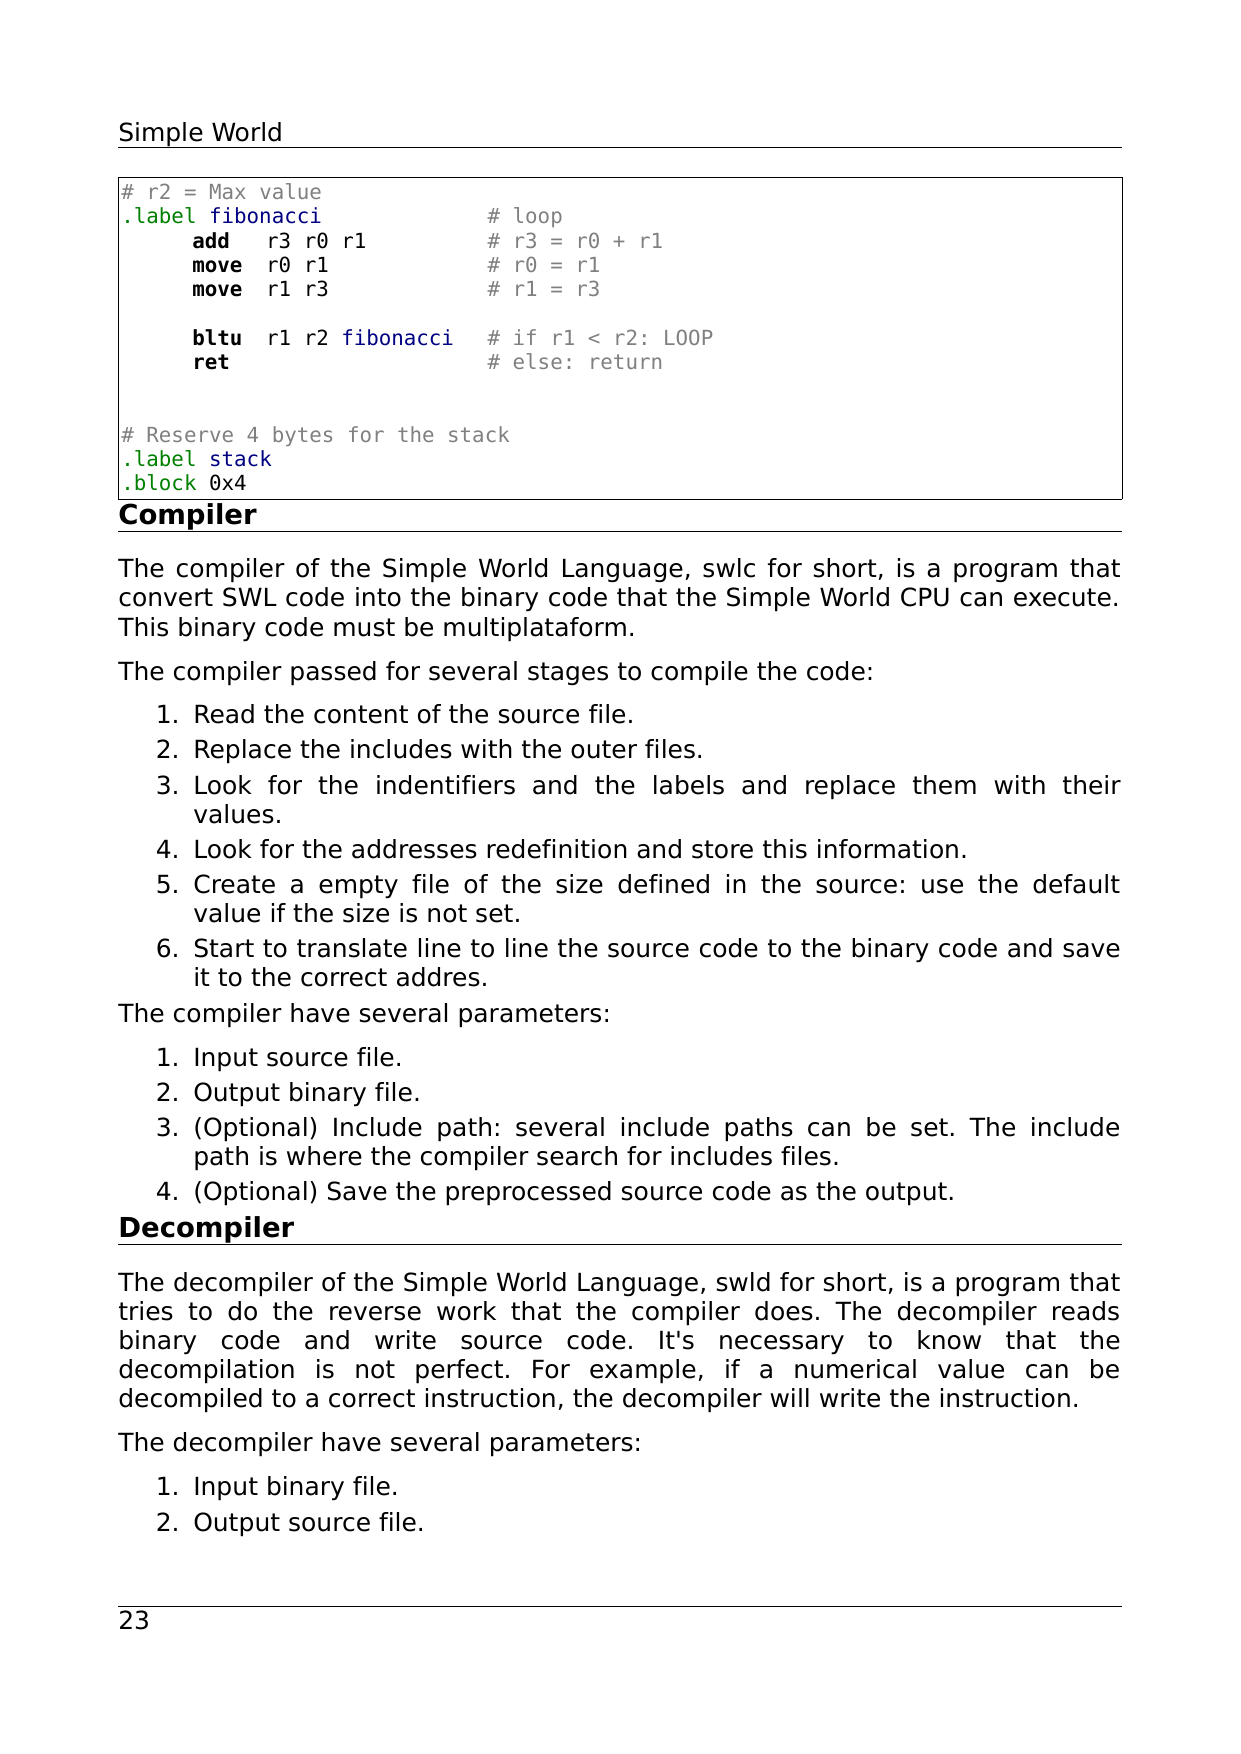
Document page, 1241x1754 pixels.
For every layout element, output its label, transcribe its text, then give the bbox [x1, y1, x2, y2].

text The compiler passed for several stages to compile the code: [118, 657, 1122, 686]
text move r0 r1 # r0 = r1 [119, 250, 1122, 274]
list Output source file. [156, 1508, 1122, 1537]
list Replace the includes with the outer files. [156, 736, 1122, 765]
list Output binary file. [156, 1078, 1122, 1107]
list (Optional) Save the preprocessed source code as the output. [156, 1177, 1122, 1206]
list Read the content of the source file. [156, 701, 1122, 730]
text move r1 r3 # r1 = r3 [119, 274, 1122, 301]
text ret # else: return [119, 347, 1122, 374]
title Compiler [118, 500, 1122, 531]
text The compiler have several parameters: [118, 999, 1122, 1028]
text # r2 = Max value [119, 178, 1122, 201]
text .label fibonacci # loop [119, 201, 1122, 226]
text # Reserve 4 bytes for the stack [119, 420, 1122, 444]
title Decompiler [118, 1212, 1122, 1244]
text The decompiler of the Simple World Language, swld for short, is a program that tries to do the reverse work that the compiler does. The decompiler reads binary code and write source code. It's necessary to know that the decompilation is not perfect. For example, if a numerical value can be decompiled to a correct instruction, the decompiler will write the instruction. [118, 1268, 1122, 1414]
list Input binary file. [156, 1473, 1122, 1502]
list Look for the addresses redefinition and store this information. [156, 835, 1122, 864]
text .label stack [119, 444, 1122, 468]
list Create a empty file of the size defined in the source: use the default value if the size is not set. [156, 870, 1122, 928]
text bltu r1 r2 fibonacci # if r1 < r2: LOOP [119, 323, 1122, 347]
text The compiler of the Simple World Language, swlc for short, is a program that convert SWL code into the binary code that the Simple World CPU can execute. This binary code must be multiplataform. [118, 554, 1122, 642]
list (Optional) Include path: several include paths can be set. The include path is where the compiler search for includes files. [156, 1113, 1122, 1171]
list Start to translate line to line the source code to the binary code and save it to the correct addres. [156, 934, 1122, 993]
list Look for the indentifiers and the labels and replace them with their values. [156, 771, 1122, 829]
text The decompiler have several parameters: [118, 1429, 1122, 1458]
text .block 0x4 [119, 468, 1122, 499]
text add r3 r0 r1 # r3 = r0 + r1 [119, 226, 1122, 250]
list Input source file. [156, 1043, 1122, 1072]
